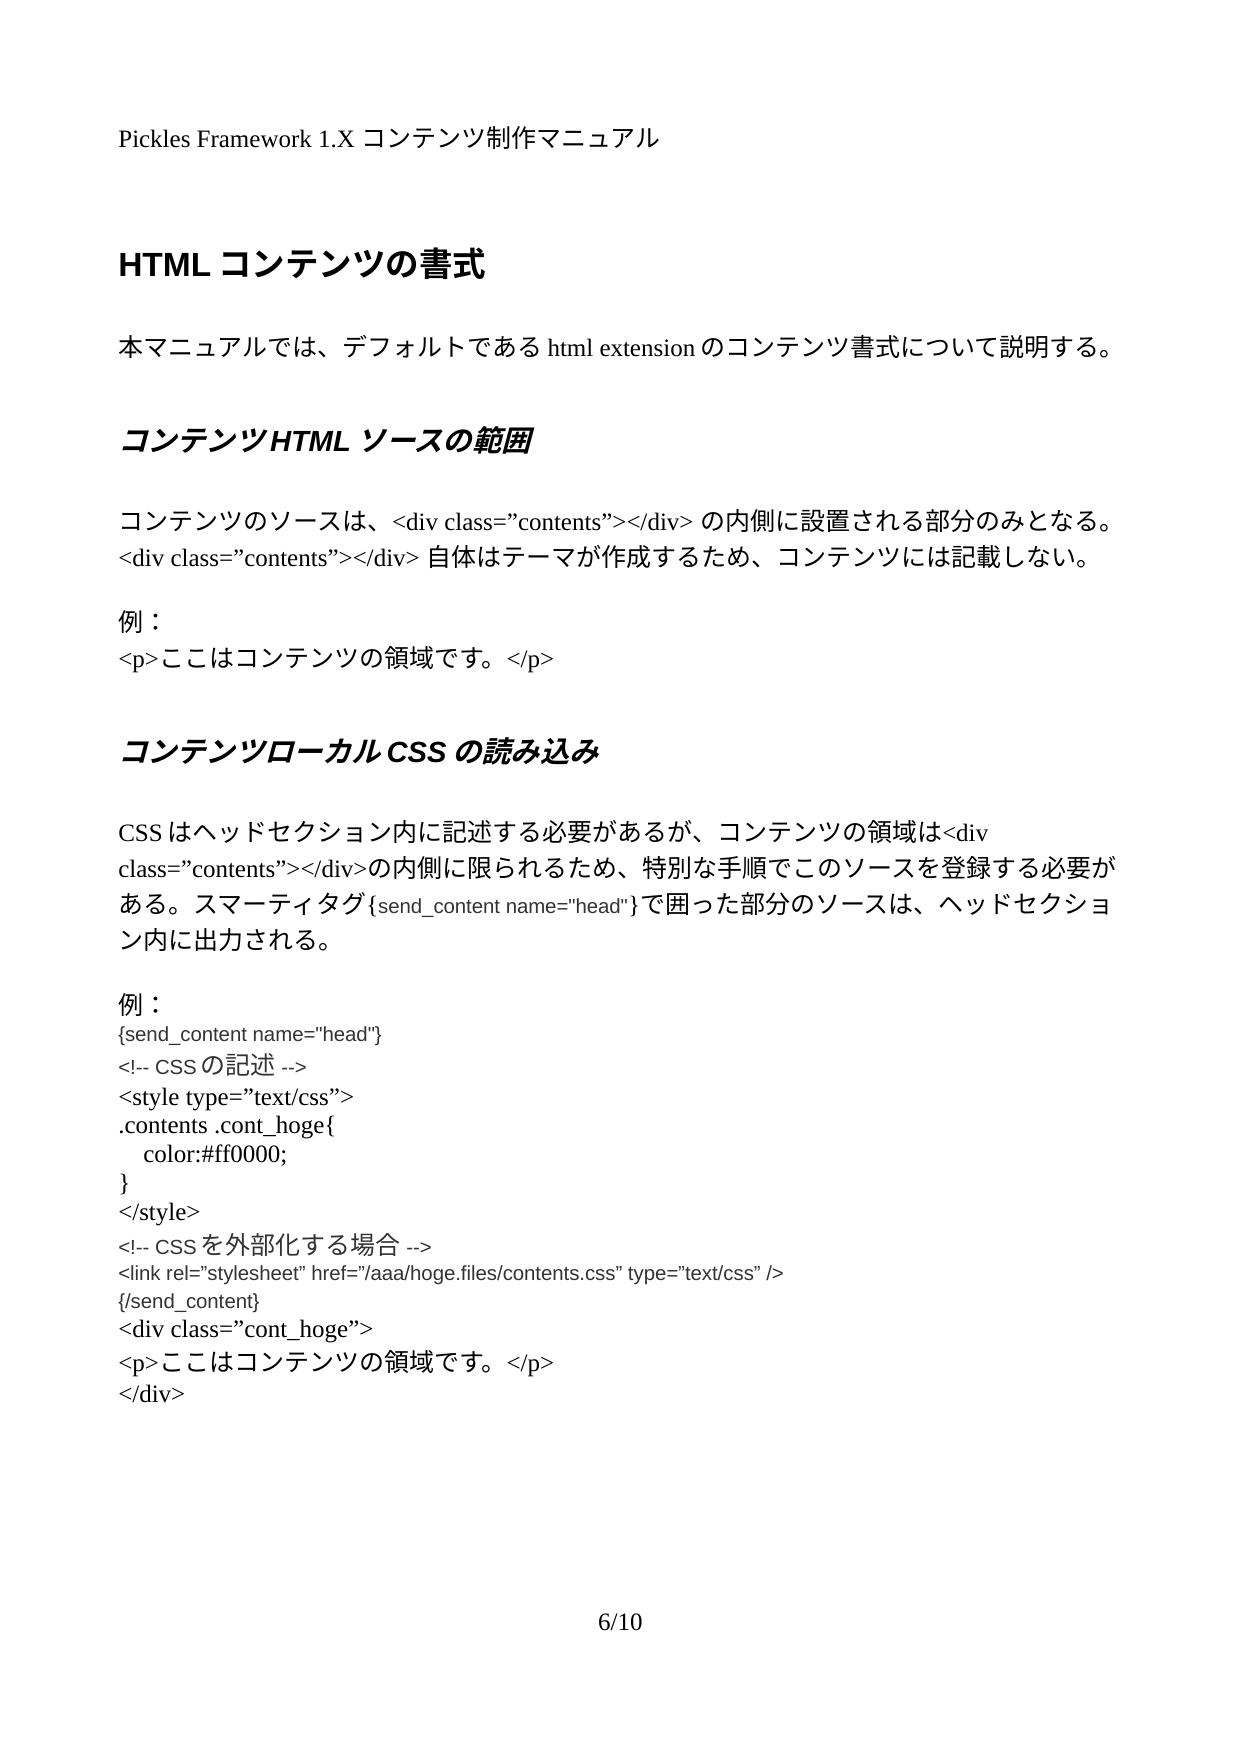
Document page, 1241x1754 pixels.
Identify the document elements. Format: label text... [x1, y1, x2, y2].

text <style type=”text/css”> [118, 1082, 1122, 1110]
text 本マニュアルでは、デフォルトであるhtml extensionのコンテンツ書式について説明する。 [118, 327, 1122, 364]
text 例： [118, 986, 1122, 1022]
text color:#ff0000; [118, 1139, 1122, 1168]
text </style> [118, 1197, 1122, 1225]
subtitle コンテンツHTMLソースの範囲 [118, 417, 1122, 460]
text <p>ここはコンテンツの領域です。</p> [118, 1342, 1122, 1379]
subtitle HTMLコンテンツの書式 [118, 238, 1122, 286]
text コンテンツのソースは、<div class=”contents”></div> の内側に設置される部分のみとなる。<div class=”contents”></div> 自体はテーマが作成するため、コンテンツには記載しない。 [118, 501, 1122, 573]
text } [118, 1168, 1122, 1197]
text .contents .cont_hoge{ [118, 1110, 1122, 1139]
text <!-- CSSを外部化する場合 --> [118, 1225, 1122, 1262]
text <p>ここはコンテンツの領域です。</p> [118, 638, 1122, 675]
text <link rel=”stylesheet” href=”/aaa/hoge.files/contents.css” type=”text/css” /> {/send_content} [118, 1262, 1122, 1314]
subtitle コンテンツローカルCSSの読み込み [118, 728, 1122, 771]
text </div> [118, 1379, 1122, 1407]
text {send_content name="head"} [118, 1022, 1122, 1045]
text 例： [118, 602, 1122, 638]
text <!-- CSSの記述 --> [118, 1045, 1122, 1082]
text CSSはヘッドセクション内に記述する必要があるが、コンテンツの領域は<div class=”contents”></div>の内側に限られるため、特別な手順でこのソースを登録する必要がある。スマーティタグ{send_content name="head"}で囲った部分のソースは、ヘッドセクション内に出力される。 [118, 812, 1122, 957]
text <div class=”cont_hoge”> [118, 1314, 1122, 1342]
